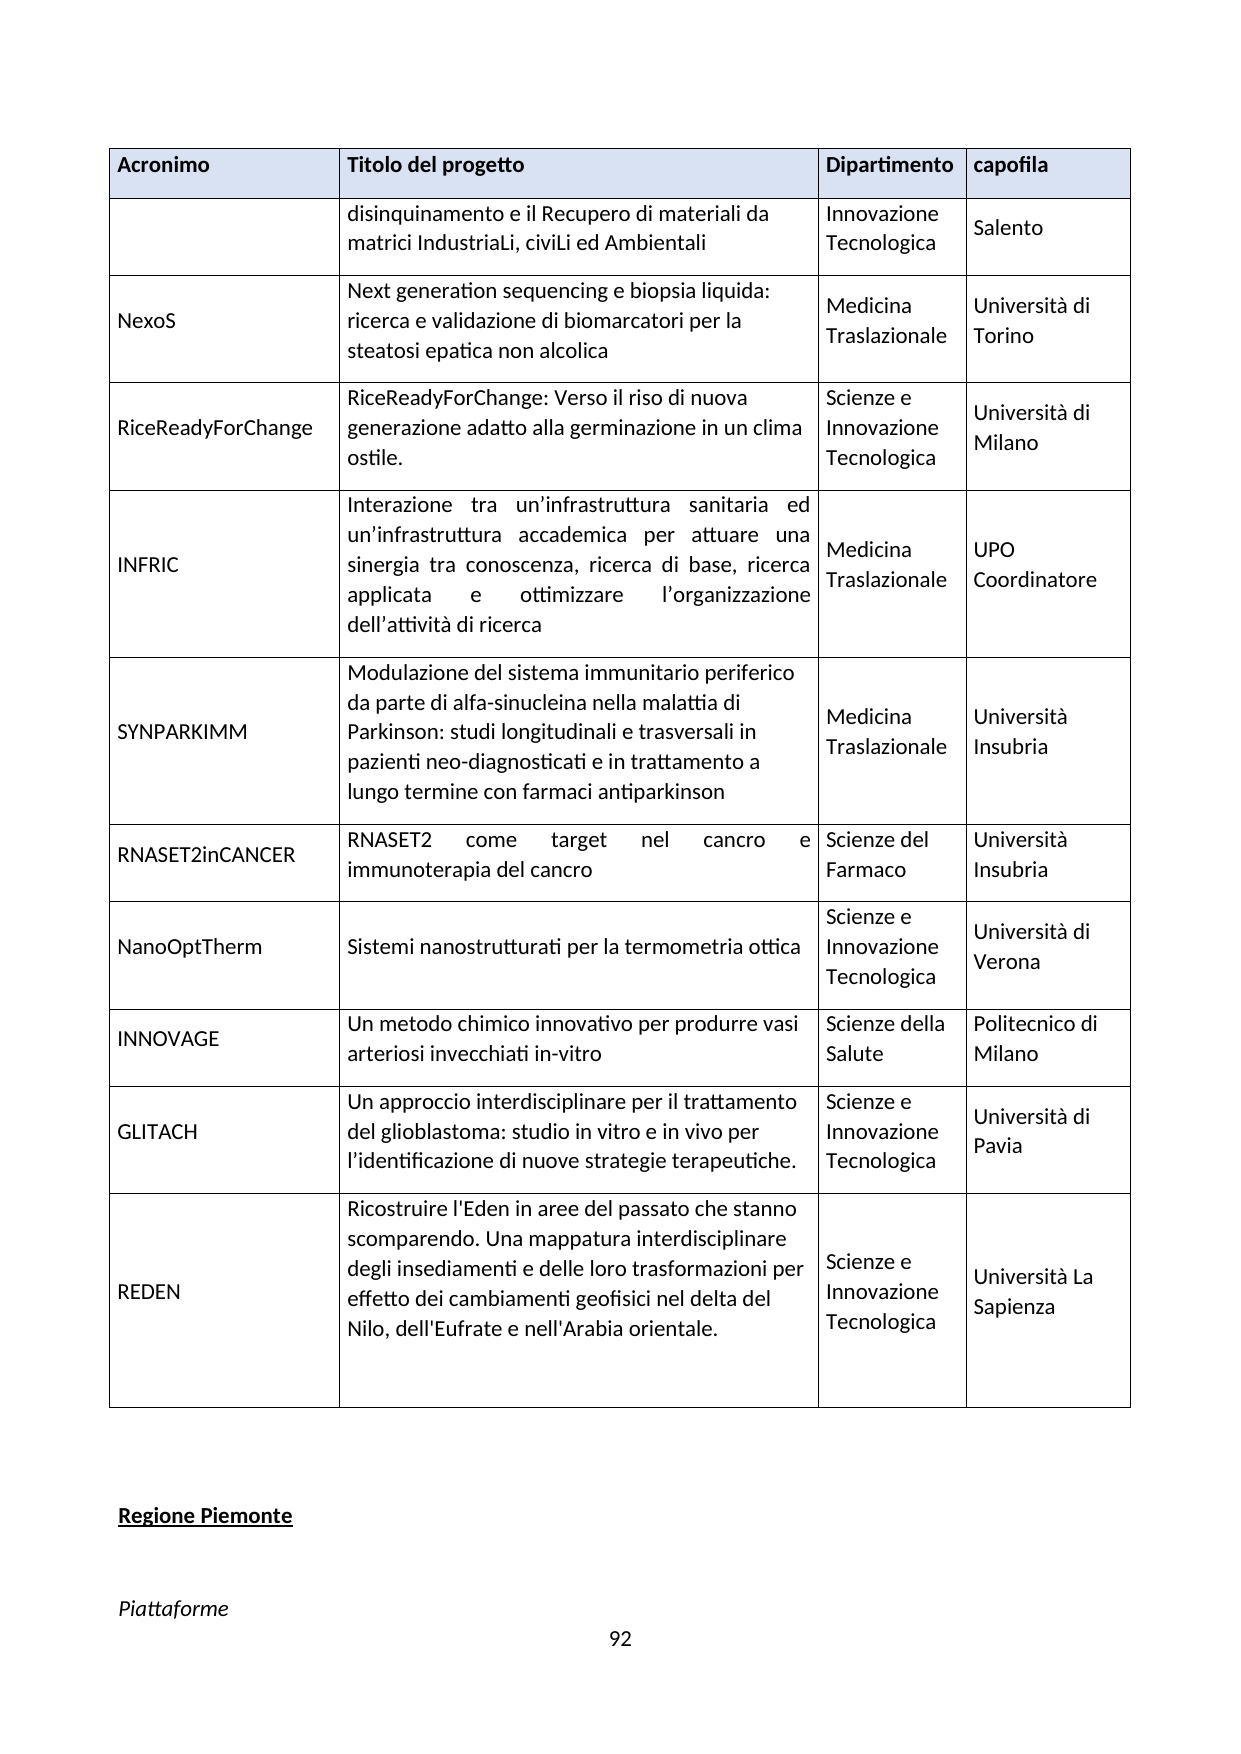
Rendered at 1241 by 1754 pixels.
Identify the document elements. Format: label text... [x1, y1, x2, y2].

table_cell Ricostruire l'Eden in aree del passato che stanno scomparendo. Una mappatura interdisciplinare degli insediamenti e delle loro trasformazioni per effetto dei cambiamenti geofisici nel delta del Nilo, dell'Eufrate e nell'Arabia orientale. [340, 1194, 818, 1407]
table_cell INNOVAGE [110, 1010, 339, 1086]
table_header Dipartimento [819, 149, 966, 198]
table_cell Scienze del Farmaco [819, 825, 966, 901]
table_cell RNASET2inCANCER [110, 825, 339, 901]
table_cell Università di Milano [967, 383, 1130, 489]
table_cell Scienze e Innovazione Tecnologica [819, 1087, 966, 1193]
table_cell Politecnico di Milano [967, 1010, 1130, 1086]
table_cell NexoS [110, 276, 339, 382]
table_header capofila [967, 149, 1130, 198]
table_cell SYNPARKIMM [110, 658, 339, 824]
text Regione Piemonte [118, 1501, 1122, 1529]
table_cell INFRIC [110, 491, 339, 657]
table_header Acronimo [110, 149, 339, 198]
table_cell Scienze e Innovazione Tecnologica [819, 383, 966, 489]
table_cell Medicina Traslazionale [819, 276, 966, 382]
table_cell Scienze e Innovazione Tecnologica [819, 902, 966, 1008]
table_cell Salento [967, 199, 1130, 275]
table_cell Scienze della Salute [819, 1010, 966, 1086]
table_header Titolo del progetto [340, 149, 818, 198]
table_cell RiceReadyForChange: Verso il riso di nuova generazione adatto alla germinazione in un clima ostile. [340, 383, 818, 489]
table_cell Un metodo chimico innovativo per produrre vasi arteriosi invecchiati in-vitro [340, 1010, 818, 1086]
table_cell Università La Sapienza [967, 1194, 1130, 1407]
table_cell RNASET2 come target nel cancro e immunoterapia del cancro [340, 825, 818, 901]
table_cell [110, 199, 339, 275]
table_cell UPO Coordinatore [967, 491, 1130, 657]
text Piattaforme [118, 1594, 1122, 1622]
table_cell Scienze e Innovazione Tecnologica [819, 1194, 966, 1407]
table_cell Università di Pavia [967, 1087, 1130, 1193]
table_cell REDEN [110, 1194, 339, 1407]
table_cell RiceReadyForChange [110, 383, 339, 489]
table_cell Medicina Traslazionale [819, 658, 966, 824]
table_cell Innovazione Tecnologica [819, 199, 966, 275]
table_cell Modulazione del sistema immunitario periferico da parte di alfa-sinucleina nella malattia di Parkinson: studi longitudinali e trasversali in pazienti neo-diagnosticati e in trattamento a lungo termine con farmaci antiparkinson [340, 658, 818, 824]
table_cell Università Insubria [967, 825, 1130, 901]
table_cell Next generation sequencing e biopsia liquida: ricerca e validazione di biomarcatori per la steatosi epatica non alcolica [340, 276, 818, 382]
table_cell disinquinamento e il Recupero di materiali da matrici IndustriaLi, civiLi ed Ambientali [340, 199, 818, 275]
table_cell NanoOptTherm [110, 902, 339, 1008]
table_cell Un approccio interdisciplinare per il trattamento del glioblastoma: studio in vitro e in vivo per l’identificazione di nuove strategie terapeutiche. [340, 1087, 818, 1193]
table_cell GLITACH [110, 1087, 339, 1193]
table_cell Università di Torino [967, 276, 1130, 382]
table_cell Interazione tra un’infrastruttura sanitaria ed un’infrastruttura accademica per attuare una sinergia tra conoscenza, ricerca di base, ricerca applicata e ottimizzare l’organizzazione dell’attività di ricerca [340, 491, 818, 657]
table_cell Sistemi nanostrutturati per la termometria ottica [340, 902, 818, 1008]
table_cell Università di Verona [967, 902, 1130, 1008]
table_cell Medicina Traslazionale [819, 491, 966, 657]
table_cell Università Insubria [967, 658, 1130, 824]
